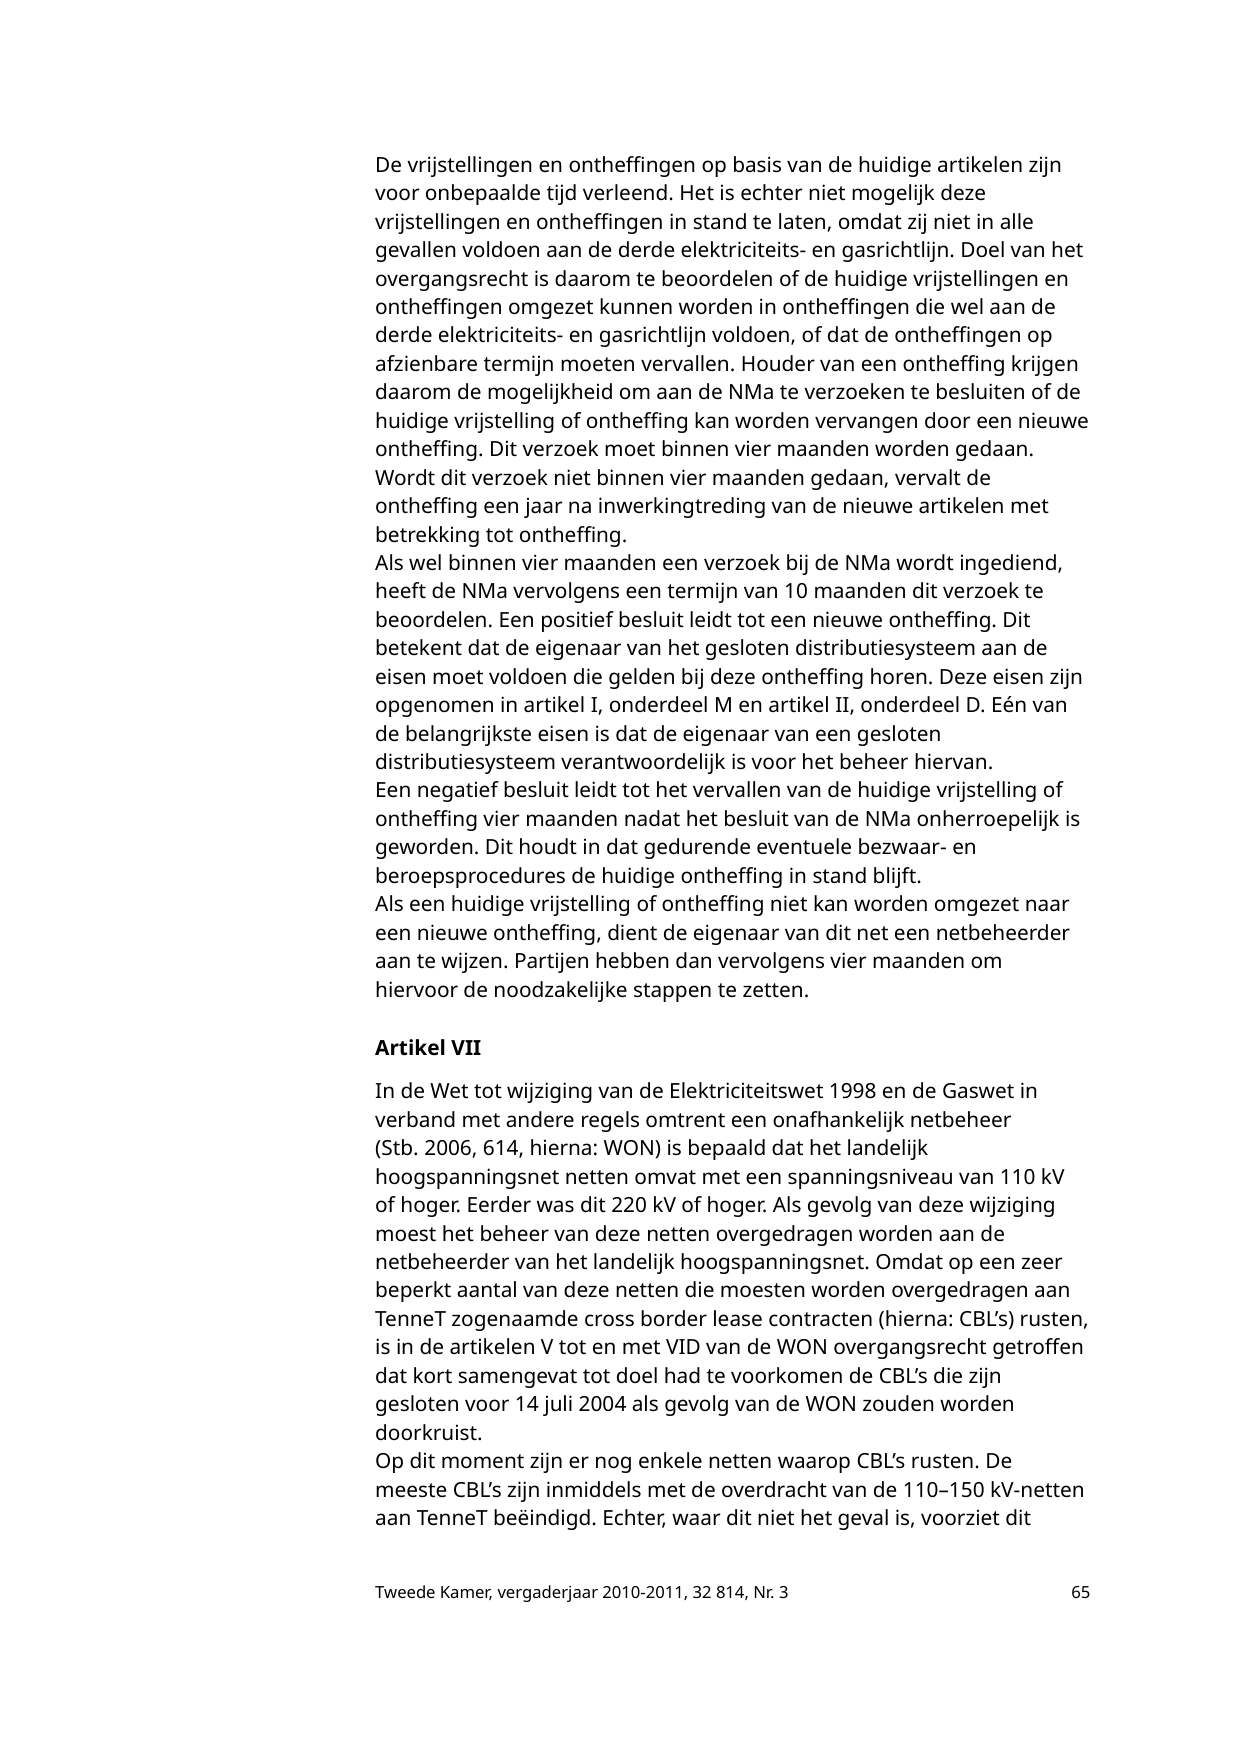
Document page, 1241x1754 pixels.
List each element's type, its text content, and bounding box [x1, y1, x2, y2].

text Op dit moment zijn er nog enkele netten waarop CBL’s rusten. De meeste CBL’s zijn inmiddels met de overdracht van de 110–150 kV-netten aan TenneT beëindigd. Echter, waar dit niet het geval is, voorziet dit [375, 1446, 1090, 1532]
text Een negatief besluit leidt tot het vervallen van de huidige vrijstelling of ontheffing vier maanden nadat het besluit van de NMa onherroepelijk is geworden. Dit houdt in dat gedurende eventuele bezwaar- en beroepsprocedures de huidige ontheffing in stand blijft. [375, 776, 1090, 889]
text In de Wet tot wijziging van de Elektriciteitswet 1998 en de Gaswet in verband met andere regels omtrent een onafhankelijk netbeheer (Stb. 2006, 614, hierna: WON) is bepaald dat het landelijk hoogspanningsnet netten omvat met een spanningsniveau van 110 kV of hoger. Eerder was dit 220 kV of hoger. Als gevolg van deze wijziging moest het beheer van deze netten overgedragen worden aan de netbeheerder van het landelijk hoogspanningsnet. Omdat op een zeer beperkt aantal van deze netten die moesten worden overgedragen aan TenneT zogenaamde cross border lease contracten (hierna: CBL’s) rusten, is in de artikelen V tot en met VID van de WON overgangsrecht getroffen dat kort samengevat tot doel had te voorkomen de CBL’s die zijn gesloten voor 14 juli 2004 als gevolg van de WON zouden worden doorkruist. [375, 1077, 1090, 1446]
text Als een huidige vrijstelling of ontheffing niet kan worden omgezet naar een nieuwe ontheffing, dient de eigenaar van dit net een netbeheerder aan te wijzen. Partijen hebben dan vervolgens vier maanden om hiervoor de noodzakelijke stappen te zetten. [375, 889, 1090, 1003]
text De vrijstellingen en ontheffingen op basis van de huidige artikelen zijn voor onbepaalde tijd verleend. Het is echter niet mogelijk deze vrijstellingen en ontheffingen in stand te laten, omdat zij niet in alle gevallen voldoen aan de derde elektriciteits- en gasrichtlijn. Doel van het overgangsrecht is daarom te beoordelen of de huidige vrijstellingen en ontheffingen omgezet kunnen worden in ontheffingen die wel aan de derde elektriciteits- en gasrichtlijn voldoen, of dat de ontheffingen op afzienbare termijn moeten vervallen. Houder van een ontheffing krijgen daarom de mogelijkheid om aan de NMa te verzoeken te besluiten of de huidige vrijstelling of ontheffing kan worden vervangen door een nieuwe ontheffing. Dit verzoek moet binnen vier maanden worden gedaan. Wordt dit verzoek niet binnen vier maanden gedaan, vervalt de ontheffing een jaar na inwerkingtreding van de nieuwe artikelen met betrekking tot ontheffing. [375, 150, 1090, 548]
text Artikel VII [375, 1033, 1090, 1062]
text Als wel binnen vier maanden een verzoek bij de NMa wordt ingediend, heeft de NMa vervolgens een termijn van 10 maanden dit verzoek te beoordelen. Een positief besluit leidt tot een nieuwe ontheffing. Dit betekent dat de eigenaar van het gesloten distributiesysteem aan de eisen moet voldoen die gelden bij deze ontheffing horen. Deze eisen zijn opgenomen in artikel I, onderdeel M en artikel II, onderdeel D. Eén van de belangrijkste eisen is dat de eigenaar van een gesloten distributiesysteem verantwoordelijk is voor het beheer hiervan. [375, 548, 1090, 776]
